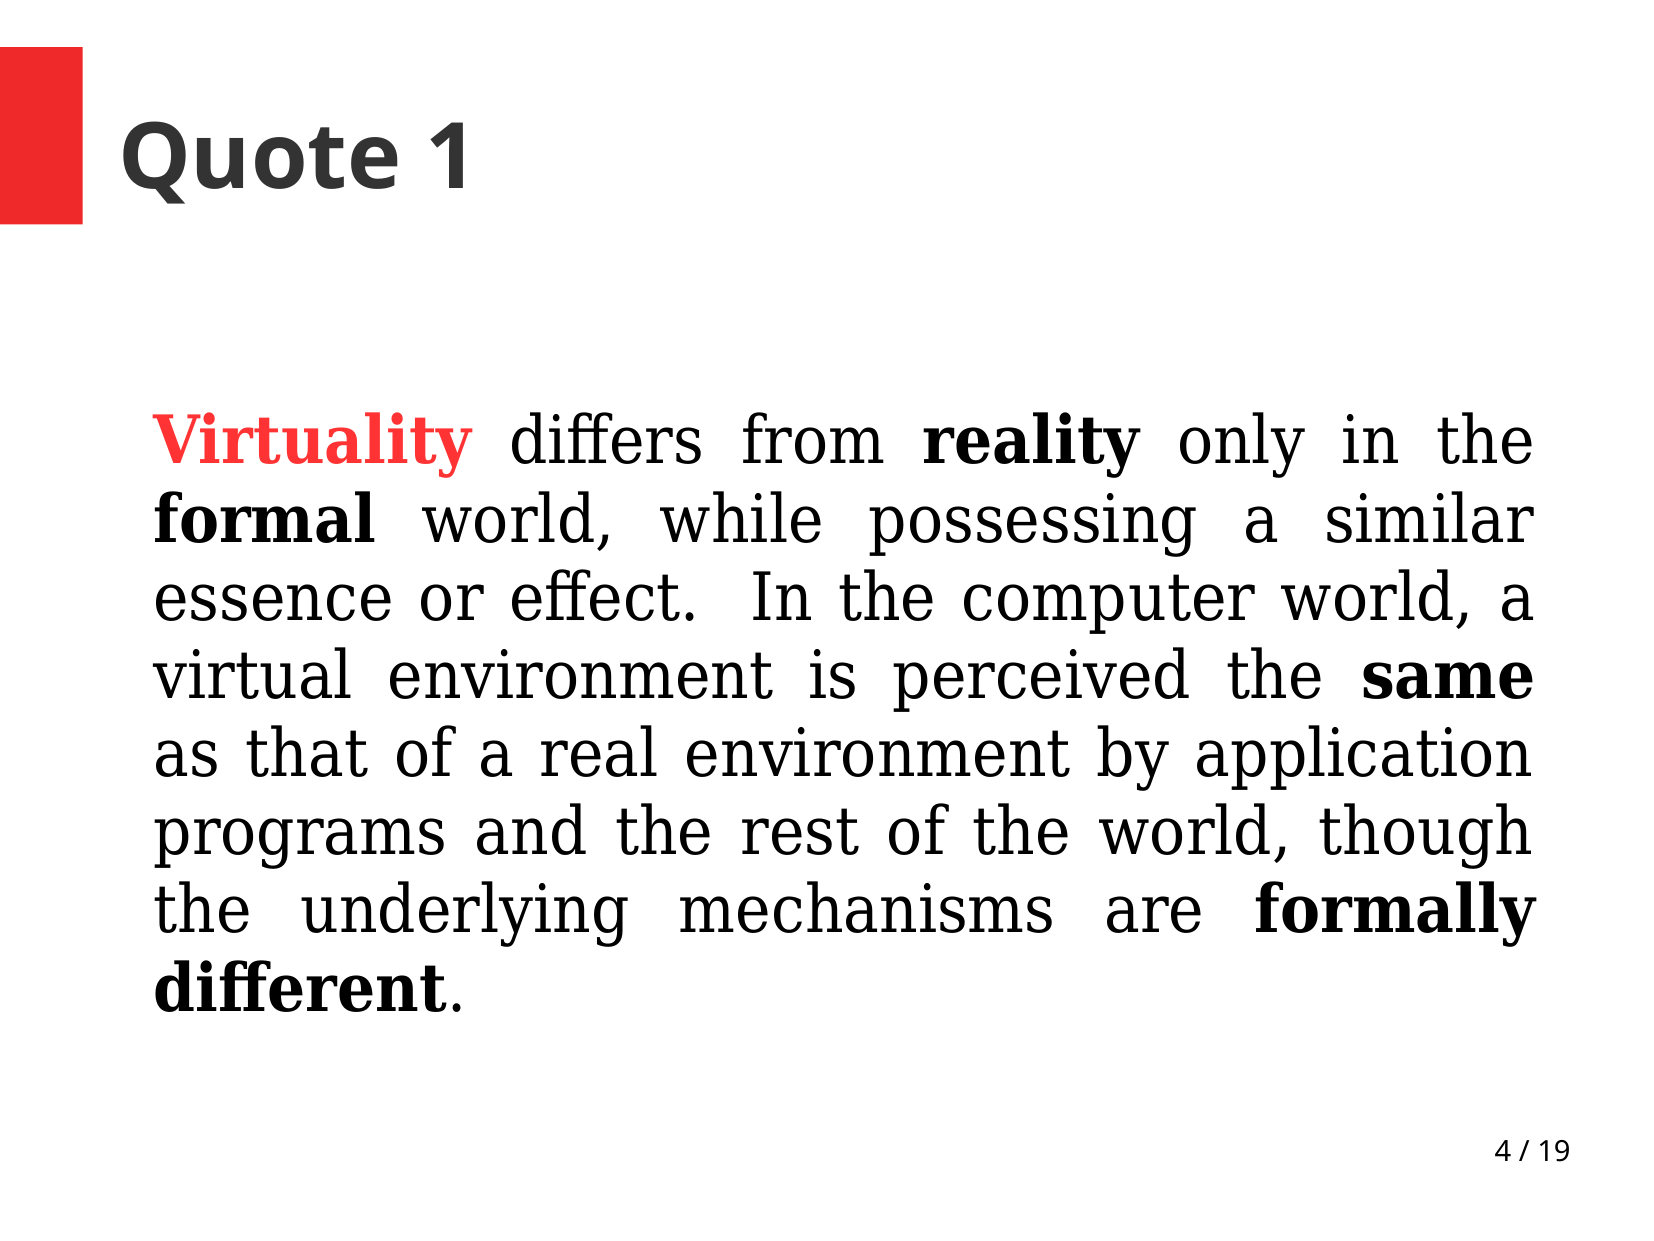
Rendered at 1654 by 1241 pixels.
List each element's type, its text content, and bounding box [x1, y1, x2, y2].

title Quote 1 [118, 49, 1571, 257]
text_box Virtuality differs from reality only in the formal world, while possessing a similar essence or effect. In the computer world, a virtual environment is perceived the same as that of a real environment by application programs and the rest of the world, though the underlying mechanisms are formally different. [118, 319, 1536, 1109]
